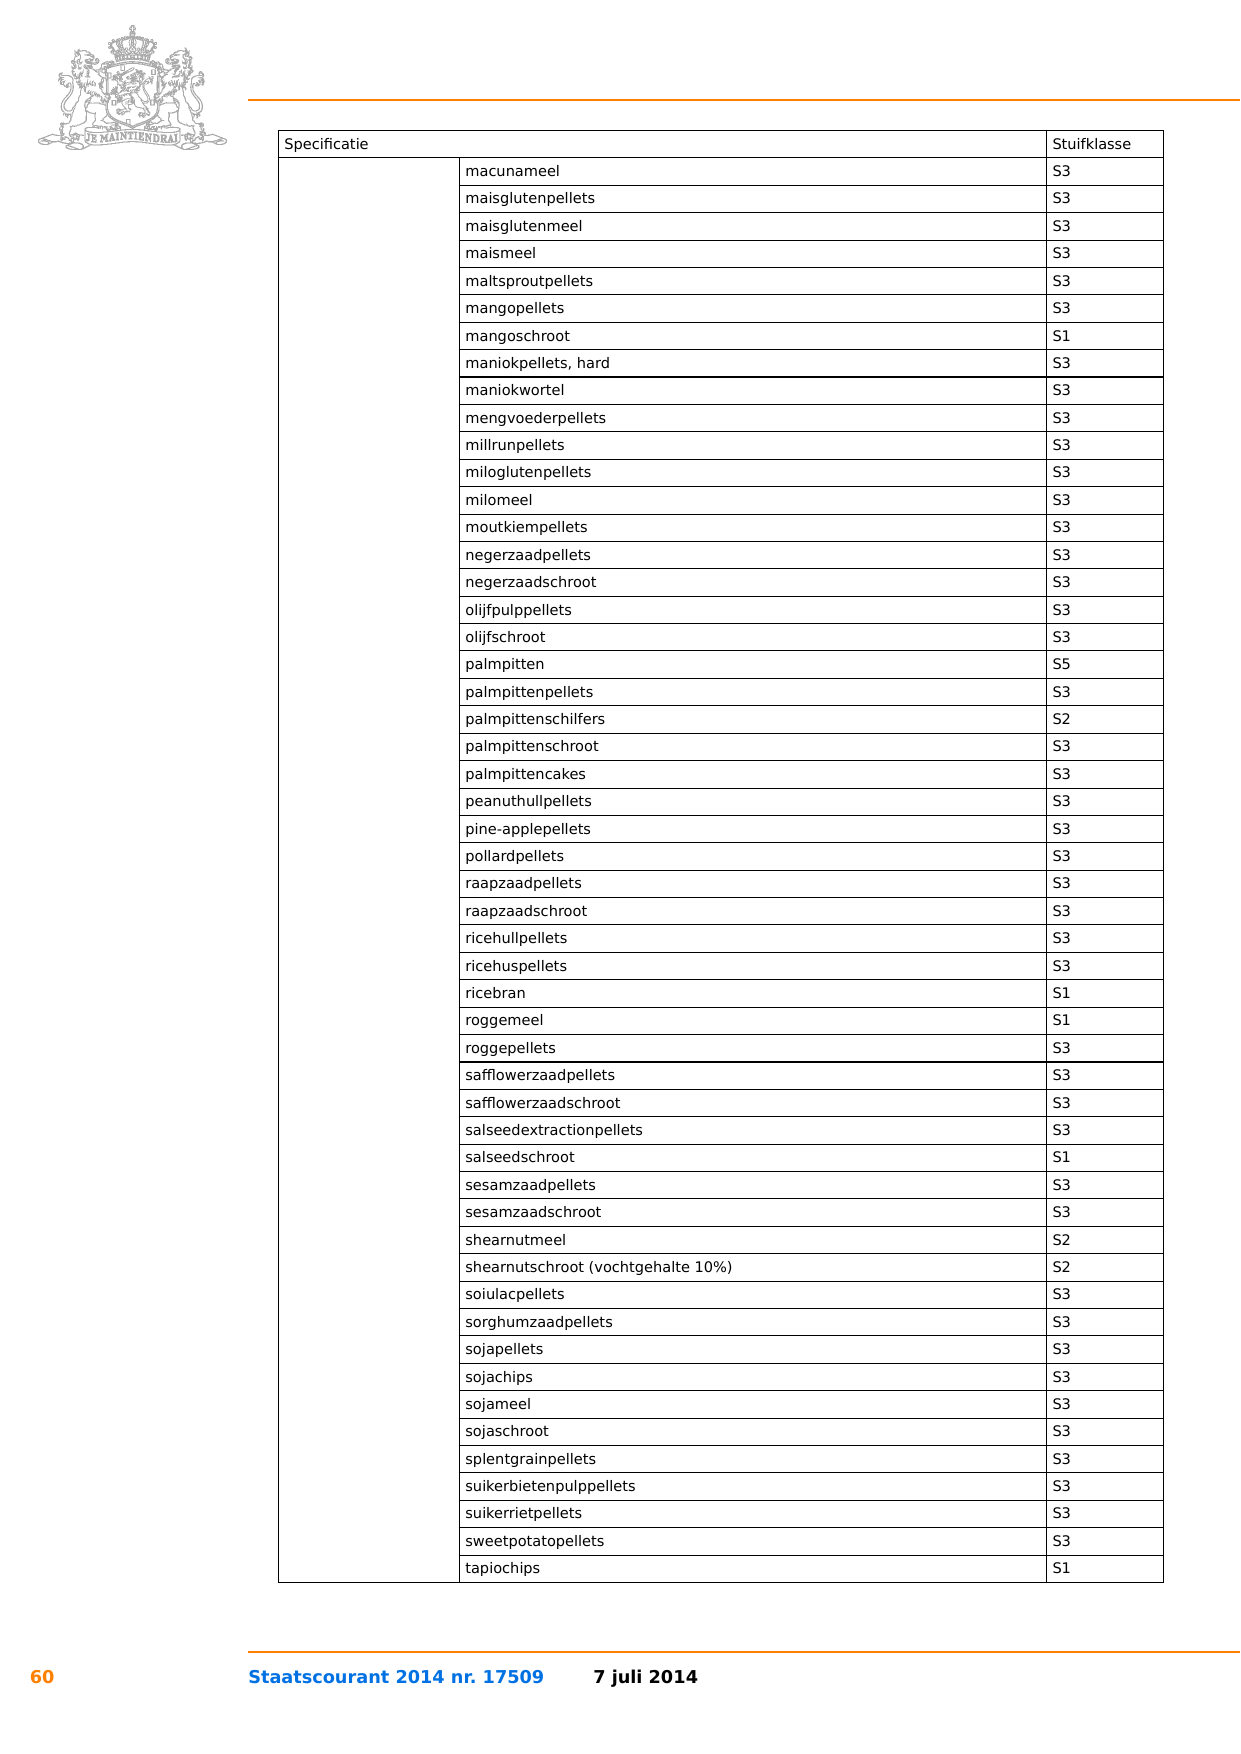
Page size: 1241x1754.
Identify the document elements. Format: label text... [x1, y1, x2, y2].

table_cell S3 [1047, 816, 1163, 842]
table_cell sesamzaadpellets [460, 1172, 1046, 1198]
table_cell safflowerzaadschroot [460, 1090, 1046, 1116]
table_cell [279, 1555, 459, 1582]
table_cell S3 [1047, 186, 1163, 212]
table_cell S2 [1047, 1227, 1163, 1253]
table_cell S2 [1047, 706, 1163, 733]
table_cell maniokwortel [460, 378, 1046, 404]
table_cell S3 [1047, 1391, 1163, 1417]
table_cell roggemeel [460, 1008, 1046, 1034]
table_cell sweetpotatopellets [460, 1528, 1046, 1554]
table_cell S3 [1047, 213, 1163, 239]
table_cell milomeel [460, 487, 1046, 513]
table_cell S3 [1047, 843, 1163, 869]
table_cell macunameel [460, 158, 1046, 185]
table_cell mengvoederpellets [460, 405, 1046, 431]
picture [38, 25, 227, 150]
table_cell S3 [1047, 460, 1163, 486]
table_cell mangopellets [460, 295, 1046, 322]
table_cell [279, 1253, 459, 1554]
table_cell S3 [1047, 268, 1163, 294]
table_cell [279, 240, 459, 541]
table_cell safflowerzaadpellets [460, 1063, 1046, 1089]
table_cell S3 [1047, 898, 1163, 924]
table_cell S3 [1047, 624, 1163, 650]
table_cell S3 [1047, 378, 1163, 404]
table_cell ricehuspellets [460, 953, 1046, 979]
table_cell shearnutmeel [460, 1227, 1046, 1253]
table_cell ricebran [460, 980, 1046, 1007]
table_cell S3 [1047, 1090, 1163, 1116]
table_cell maisglutenmeel [460, 213, 1046, 239]
table_cell S3 [1047, 1528, 1163, 1554]
table_cell palmpittencakes [460, 761, 1046, 787]
table_cell S3 [1047, 1446, 1163, 1472]
table_header Specificatie [279, 131, 1046, 157]
table_cell S3 [1047, 1364, 1163, 1390]
table_cell suikerbietenpulppellets [460, 1473, 1046, 1500]
table_cell palmpittenpellets [460, 679, 1046, 705]
table_cell S1 [1047, 1145, 1163, 1171]
table_cell pollardpellets [460, 843, 1046, 869]
table_cell miloglutenpellets [460, 460, 1046, 486]
table_cell S3 [1047, 1419, 1163, 1445]
table_cell S3 [1047, 1199, 1163, 1226]
table_cell sojapellets [460, 1336, 1046, 1363]
table_cell S3 [1047, 515, 1163, 541]
table_cell sojameel [460, 1391, 1046, 1417]
table_cell raapzaadschroot [460, 898, 1046, 924]
table_cell ricehullpellets [460, 925, 1046, 952]
table_cell S3 [1047, 1282, 1163, 1308]
table_cell moutkiempellets [460, 515, 1046, 541]
table_header Stuifklasse [1047, 131, 1163, 157]
table_cell S3 [1047, 487, 1163, 513]
table_cell S3 [1047, 1117, 1163, 1143]
table_cell roggepellets [460, 1035, 1046, 1061]
table_cell maltsproutpellets [460, 268, 1046, 294]
table_cell S5 [1047, 651, 1163, 678]
table_cell S3 [1047, 925, 1163, 952]
table_cell [279, 870, 459, 1253]
table_cell suikerrietpellets [460, 1501, 1046, 1527]
table_cell sorghumzaadpellets [460, 1309, 1046, 1335]
table_cell [279, 541, 459, 869]
table_cell S3 [1047, 569, 1163, 596]
table_cell S3 [1047, 241, 1163, 267]
table_cell S1 [1047, 1008, 1163, 1034]
table_cell S3 [1047, 1336, 1163, 1363]
table_cell shearnutschroot (vochtgehalte 10%) [460, 1254, 1046, 1281]
table_cell olijfpulppellets [460, 597, 1046, 623]
table_cell S3 [1047, 679, 1163, 705]
table_cell S3 [1047, 1309, 1163, 1335]
table_cell pine-applepellets [460, 816, 1046, 842]
table_cell S3 [1047, 597, 1163, 623]
table_cell S3 [1047, 158, 1163, 185]
table_cell salseedschroot [460, 1145, 1046, 1171]
table_cell S3 [1047, 789, 1163, 815]
table_cell sojaschroot [460, 1419, 1046, 1445]
table_cell S1 [1047, 323, 1163, 349]
table_cell mangoschroot [460, 323, 1046, 349]
table_cell S3 [1047, 761, 1163, 787]
table_cell olijfschroot [460, 624, 1046, 650]
table_cell S3 [1047, 350, 1163, 376]
table_cell palmpittenschroot [460, 734, 1046, 760]
table_cell peanuthullpellets [460, 789, 1046, 815]
table_cell S3 [1047, 1172, 1163, 1198]
table_cell [279, 158, 459, 239]
table_cell sojachips [460, 1364, 1046, 1390]
table_cell S3 [1047, 432, 1163, 459]
table_cell tapiochips [460, 1556, 1046, 1582]
table_cell S3 [1047, 734, 1163, 760]
table_cell maismeel [460, 241, 1046, 267]
table_cell sesamzaadschroot [460, 1199, 1046, 1226]
table_cell S2 [1047, 1254, 1163, 1281]
table_cell splentgrainpellets [460, 1446, 1046, 1472]
table_cell S3 [1047, 1063, 1163, 1089]
table_cell S3 [1047, 405, 1163, 431]
table_cell S3 [1047, 871, 1163, 897]
table_cell negerzaadpellets [460, 542, 1046, 568]
table_cell S1 [1047, 1556, 1163, 1582]
table_cell S1 [1047, 980, 1163, 1007]
table_cell S3 [1047, 542, 1163, 568]
table_cell salseedextractionpellets [460, 1117, 1046, 1143]
table_cell palmpittenschilfers [460, 706, 1046, 733]
table_cell S3 [1047, 295, 1163, 322]
table_cell raapzaadpellets [460, 871, 1046, 897]
table_cell S3 [1047, 1473, 1163, 1500]
table_cell S3 [1047, 953, 1163, 979]
table_cell maniokpellets, hard [460, 350, 1046, 376]
table_cell negerzaadschroot [460, 569, 1046, 596]
table_cell S3 [1047, 1501, 1163, 1527]
table_cell palmpitten [460, 651, 1046, 678]
table_cell maisglutenpellets [460, 186, 1046, 212]
table_cell soiulacpellets [460, 1282, 1046, 1308]
table_cell S3 [1047, 1035, 1163, 1061]
table_cell millrunpellets [460, 432, 1046, 459]
